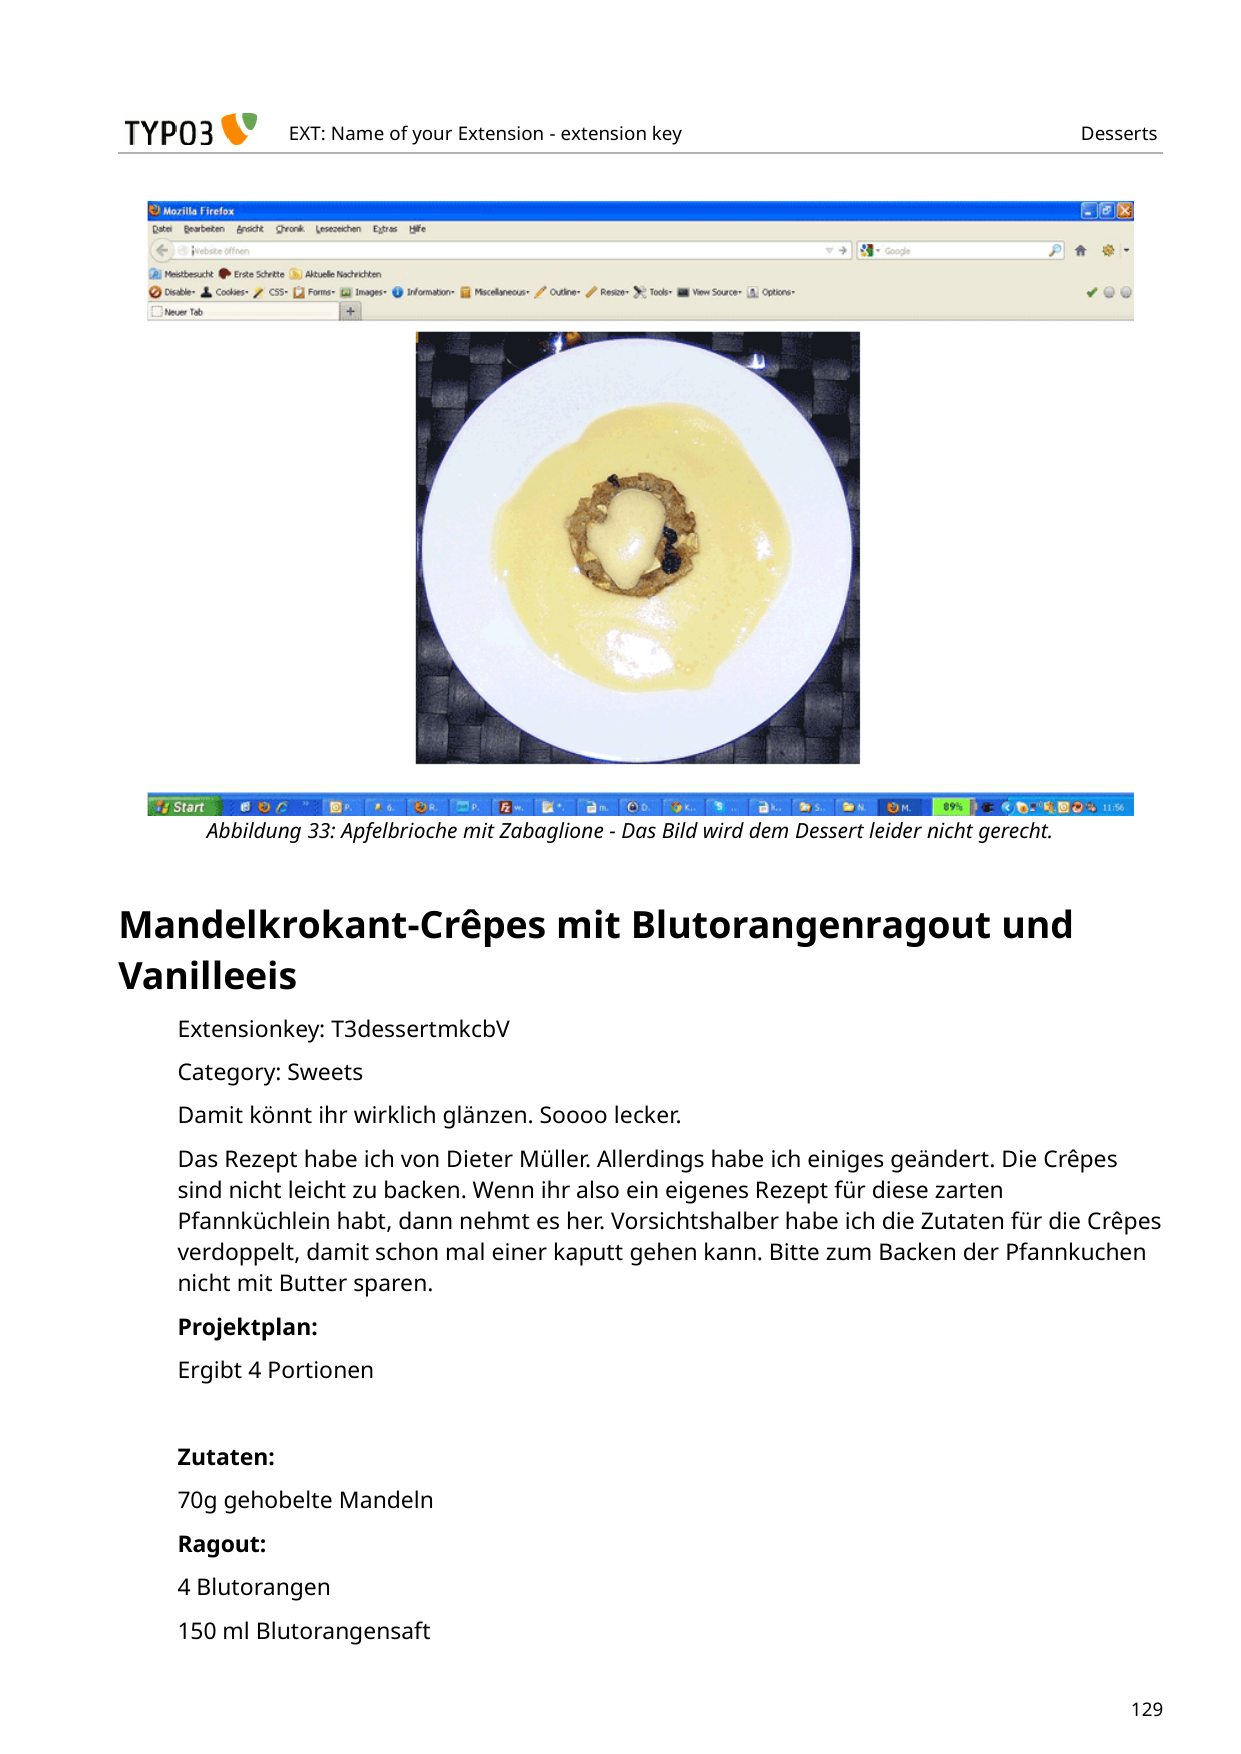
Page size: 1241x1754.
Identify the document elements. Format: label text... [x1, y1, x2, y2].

text Abbildung 33: Apfelbrioche mit Zabaglione - Das Bild wird dem Dessert leider nicht gerecht. [207, 816, 1134, 844]
picture [147, 201, 1134, 816]
picture [124, 112, 260, 145]
text Projektplan: [177, 1311, 1163, 1342]
text Category: Sweets [177, 1056, 1163, 1087]
text 150 ml Blutorangensaft [177, 1614, 1163, 1646]
text Ergibt 4 Portionen [177, 1354, 1163, 1385]
subtitle Mandelkrokant-Crêpes mit Blutorangenragout und Vanilleeis [118, 899, 1163, 1001]
text Zutaten: [177, 1441, 1163, 1472]
text Extensionkey: T3dessertmkcbV [177, 1013, 1163, 1044]
text Damit könnt ihr wirklich glänzen. Soooo lecker. [177, 1099, 1163, 1131]
text 70g gehobelte Mandeln [177, 1484, 1163, 1515]
text Das Rezept habe ich von Dieter Müller. Allerdings habe ich einiges geändert. Die Crêpes sind nicht leicht zu backen. Wenn ihr also ein eigenes Rezept für diese zarten Pfannküchlein habt, dann nehmt es her. Vorsichtshalber habe ich die Zutaten für die Crêpes verdoppelt, damit schon mal einer kaputt gehen kann. Bitte zum Backen der Pfannkuchen nicht mit Butter sparen. [177, 1143, 1163, 1298]
text Ragout: [177, 1528, 1163, 1559]
text 4 Blutorangen [177, 1571, 1163, 1602]
